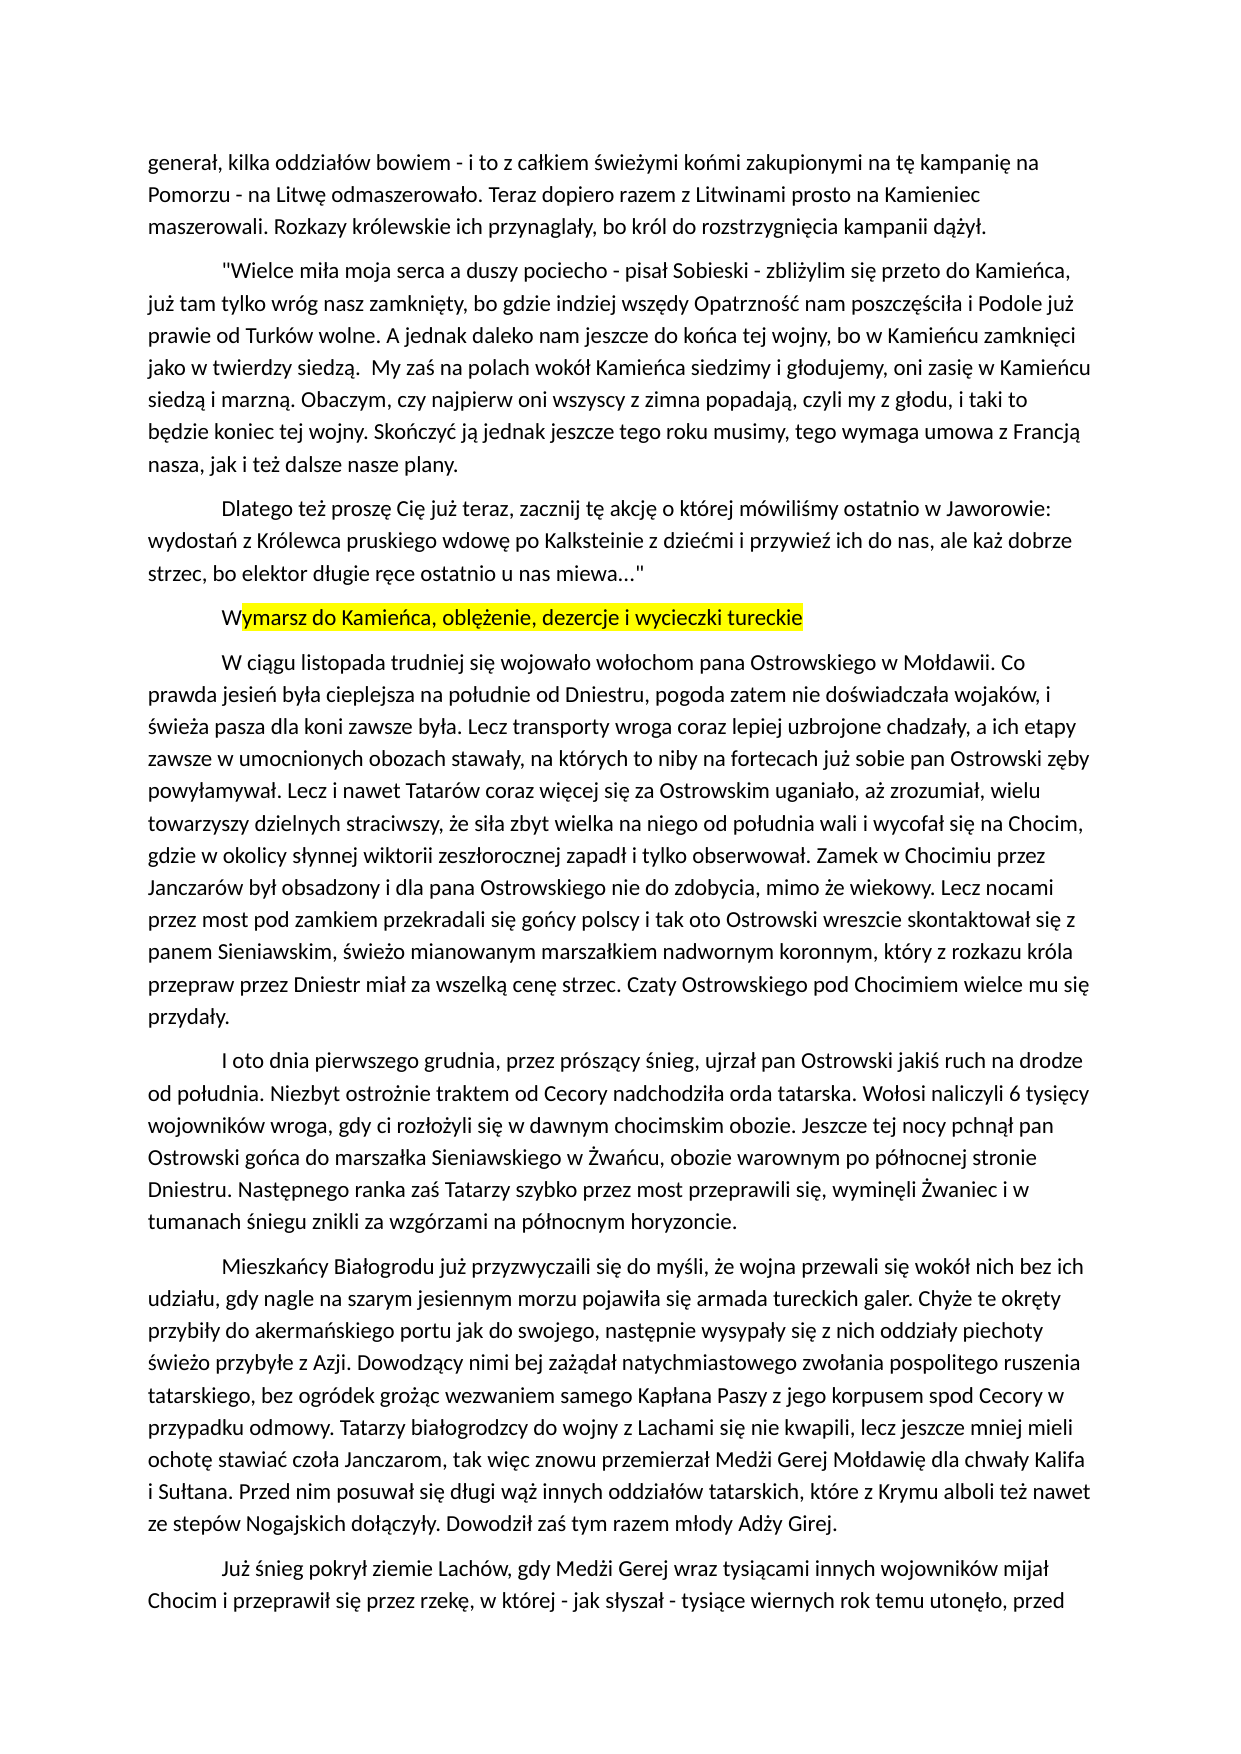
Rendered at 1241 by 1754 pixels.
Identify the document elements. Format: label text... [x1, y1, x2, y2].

text "Wielce miła moja serca a duszy pociecho - pisał Sobieski - zbliżylim się przeto do Kamieńca, już tam tylko wróg nasz zamknięty, bo gdzie indziej wszędy Opatrzność nam poszczęściła i Podole już prawie od Turków wolne. A jednak daleko nam jeszcze do końca tej wojny, bo w Kamieńcu zamknięci jako w twierdzy siedzą. My zaś na polach wokół Kamieńca siedzimy i głodujemy, oni zasię w Kamieńcu siedzą i marzną. Obaczym, czy najpierw oni wszyscy z zimna popadają, czyli my z głodu, i taki to będzie koniec tej wojny. Skończyć ją jednak jeszcze tego roku musimy, tego wymaga umowa z Francją nasza, jak i też dalsze nasze plany. [148, 257, 1093, 478]
text Już śnieg pokrył ziemie Lachów, gdy Medżi Gerej wraz tysiącami innych wojowników mijał Chocim i przeprawił się przez rzekę, w której - jak słyszał - tysiące wiernych rok temu utonęło, przed [148, 1554, 1093, 1614]
text generał, kilka oddziałów bowiem - i to z całkiem świeżymi końmi zakupionymi na tę kampanię na Pomorzu - na Litwę odmaszerowało. Teraz dopiero razem z Litwinami prosto na Kamieniec maszerowali. Rozkazy królewskie ich przynaglały, bo król do rozstrzygnięcia kampanii dążył. [148, 148, 1093, 240]
text Wymarsz do Kamieńca, oblężenie, dezercje i wycieczki tureckie [148, 603, 1093, 631]
text W ciągu listopada trudniej się wojowało wołochom pana Ostrowskiego w Mołdawii. Co prawda jesień była cieplejsza na południe od Dniestru, pogoda zatem nie doświadczała wojaków, i świeża pasza dla koni zawsze była. Lecz transporty wroga coraz lepiej uzbrojone chadzały, a ich etapy zawsze w umocnionych obozach stawały, na których to niby na fortecach już sobie pan Ostrowski zęby powyłamywał. Lecz i nawet Tatarów coraz więcej się za Ostrowskim uganiało, aż zrozumiał, wielu towarzyszy dzielnych straciwszy, że siła zbyt wielka na niego od południa wali i wycofał się na Chocim, gdzie w okolicy słynnej wiktorii zeszłorocznej zapadł i tylko obserwował. Zamek w Chocimiu przez Janczarów był obsadzony i dla pana Ostrowskiego nie do zdobycia, mimo że wiekowy. Lecz nocami przez most pod zamkiem przekradali się gońcy polscy i tak oto Ostrowski wreszcie skontaktował się z panem Sieniawskim, świeżo mianowanym marszałkiem nadwornym koronnym, który z rozkazu króla przepraw przez Dniestr miał za wszelką cenę strzec. Czaty Ostrowskiego pod Chocimiem wielce mu się przydały. [148, 648, 1093, 1030]
text I oto dnia pierwszego grudnia, przez prószący śnieg, ujrzał pan Ostrowski jakiś ruch na drodze od południa. Niezbyt ostrożnie traktem od Cecory nadchodziła orda tatarska. Wołosi naliczyli 6 tysięcy wojowników wroga, gdy ci rozłożyli się w dawnym chocimskim obozie. Jeszcze tej nocy pchnął pan Ostrowski gońca do marszałka Sieniawskiego w Żwańcu, obozie warownym po północnej stronie Dniestru. Następnego ranka zaś Tatarzy szybko przez most przeprawili się, wyminęli Żwaniec i w tumanach śniegu znikli za wzgórzami na północnym horyzoncie. [148, 1046, 1093, 1235]
text Dlatego też proszę Cię już teraz, zacznij tę akcję o której mówiliśmy ostatnio w Jaworowie: wydostań z Królewca pruskiego wdowę po Kalksteinie z dziećmi i przywieź ich do nas, ale każ dobrze strzec, bo elektor długie ręce ostatnio u nas miewa..." [148, 494, 1093, 587]
text Mieszkańcy Białogrodu już przyzwyczaili się do myśli, że wojna przewali się wokół nich bez ich udziału, gdy nagle na szarym jesiennym morzu pojawiła się armada tureckich galer. Chyże te okręty przybiły do akermańskiego portu jak do swojego, następnie wysypały się z nich oddziały piechoty świeżo przybyłe z Azji. Dowodzący nimi bej zażądał natychmiastowego zwołania pospolitego ruszenia tatarskiego, bez ogródek grożąc wezwaniem samego Kapłana Paszy z jego korpusem spod Cecory w przypadku odmowy. Tatarzy białogrodzcy do wojny z Lachami się nie kwapili, lecz jeszcze mniej mieli ochotę stawiać czoła Janczarom, tak więc znowu przemierzał Medżi Gerej Mołdawię dla chwały Kalifa i Sułtana. Przed nim posuwał się długi wąż innych oddziałów tatarskich, które z Krymu alboli też nawet ze stepów Nogajskich dołączyły. Dowodził zaś tym razem młody Adży Girej. [148, 1252, 1093, 1537]
